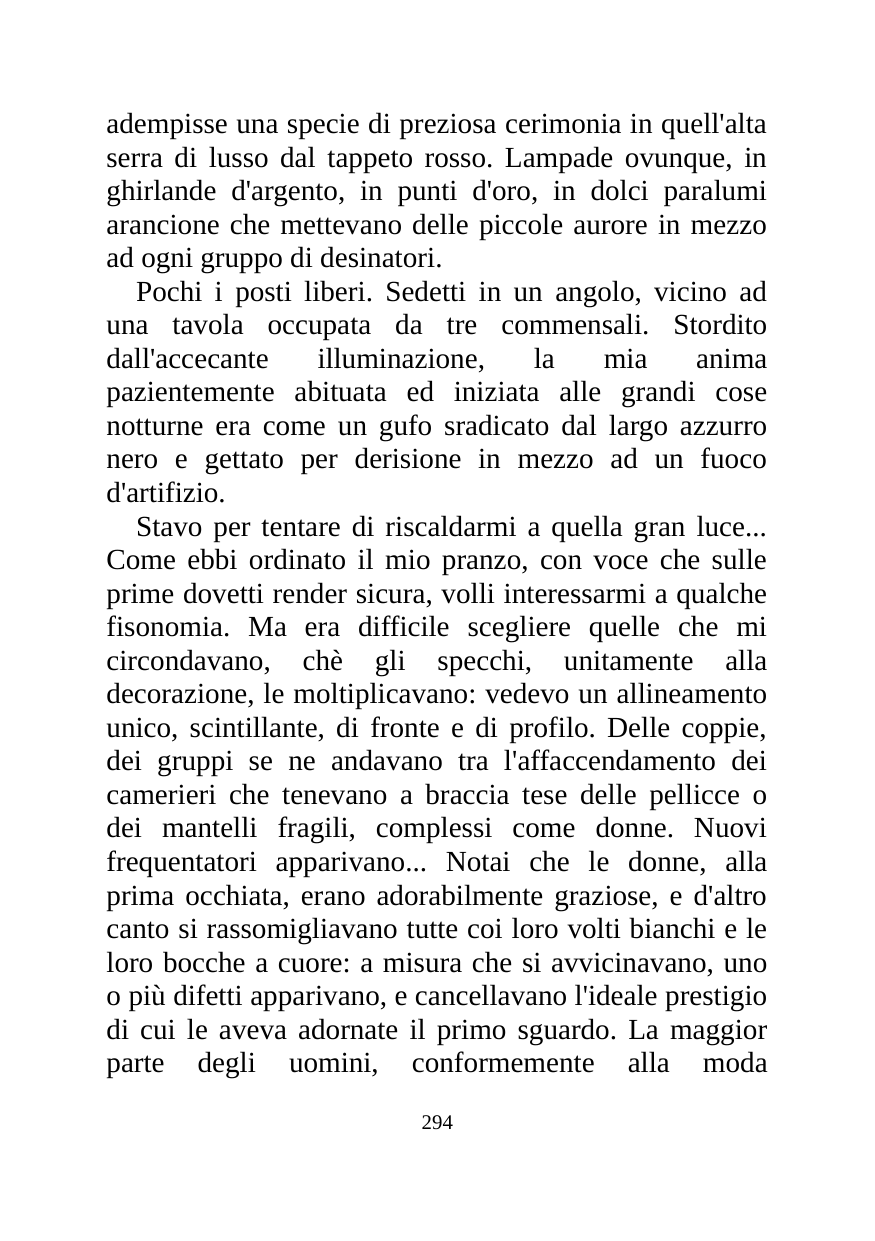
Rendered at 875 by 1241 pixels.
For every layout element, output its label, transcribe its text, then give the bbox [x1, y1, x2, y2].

text Pochi i posti liberi. Sedetti in un angolo, vicino ad una tavola occupata da tre commensali. Stordito dall'accecante illuminazione, la mia anima pazientemente abituata ed iniziata alle grandi cose notturne era come un gufo sradicato dal largo azzurro nero e gettato per derisione in mezzo ad un fuoco d'artifizio. [106, 274, 768, 509]
text adempisse una specie di preziosa cerimonia in quell'alta serra di lusso dal tappeto rosso. Lampade ovunque, in ghirlande d'argento, in punti d'oro, in dolci paralumi arancione che mettevano delle piccole aurore in mezzo ad ogni gruppo di desinatori. [106, 106, 768, 274]
text Stavo per tentare di riscaldarmi a quella gran luce... Come ebbi ordinato il mio pranzo, con voce che sulle prime dovetti render sicura, volli interessarmi a qualche fisonomia. Ma era difficile scegliere quelle che mi circondavano, chè gli specchi, unitamente alla decorazione, le moltiplicavano: vedevo un allineamento unico, scintillante, di fronte e di profilo. Delle coppie, dei gruppi se ne andavano tra l'affaccendamento dei camerieri che tenevano a braccia tese delle pellicce o dei mantelli fragili, complessi come donne. Nuovi frequentatori apparivano... Notai che le donne, alla prima occhiata, erano adorabilmente graziose, e d'altro canto si rassomigliavano tutte coi loro volti bianchi e le loro bocche a cuore: a misura che si avvicinavano, uno o più difetti apparivano, e cancellavano l'ideale prestigio di cui le aveva adornate il primo sguardo. La maggior parte degli uomini, conformemente alla moda [106, 509, 768, 1079]
